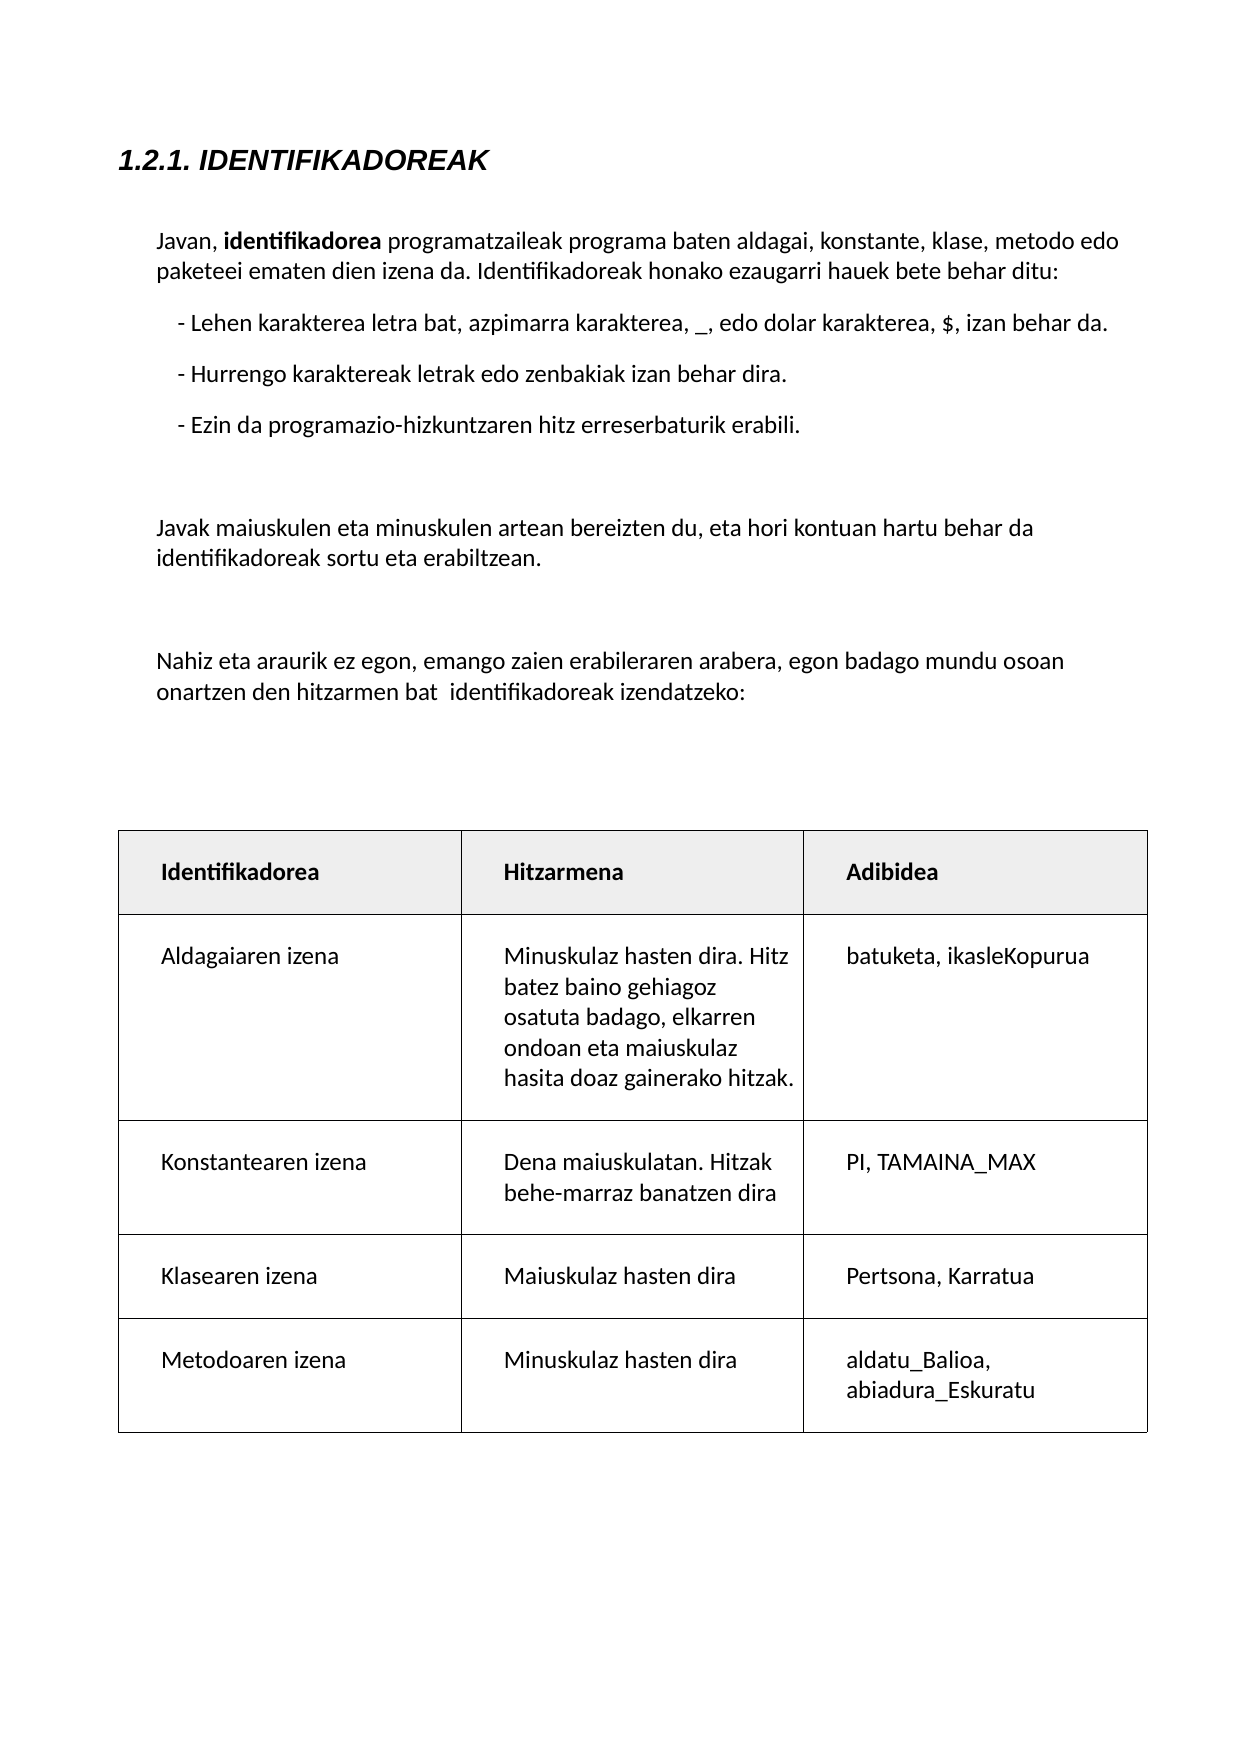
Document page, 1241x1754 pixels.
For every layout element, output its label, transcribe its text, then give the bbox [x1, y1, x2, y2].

table_cell Metodoaren izena [119, 1319, 461, 1432]
text - Ezin da programazio-hizkuntzaren hitz erreserbaturik erabili. [177, 409, 1122, 440]
table_cell Klasearen izena [119, 1235, 461, 1317]
table_cell Pertsona, Karratua [804, 1235, 1147, 1317]
table_header Hitzarmena [462, 831, 803, 914]
text Nahiz eta araurik ez egon, emango zaien erabileraren arabera, egon badago mundu osoan onartzen den hitzarmen bat identifikadoreak izendatzeko: [156, 645, 1122, 706]
subtitle 1.2.1. IDENTIFIKADOREAK [118, 143, 1122, 177]
table_cell Aldagaiaren izena [119, 915, 461, 1119]
table_header Identifikadorea [119, 831, 461, 914]
table_cell Minuskulaz hasten dira. Hitz batez baino gehiagoz osatuta badago, elkarren ondoan eta maiuskulaz hasita doaz gainerako hitzak. [462, 915, 803, 1119]
table_header Adibidea [804, 831, 1147, 914]
table_cell Dena maiuskulatan. Hitzak behe-marraz banatzen dira [462, 1121, 803, 1234]
table_cell aldatu_Balioa, abiadura_Eskuratu [804, 1319, 1147, 1432]
table_cell Maiuskulaz hasten dira [462, 1235, 803, 1317]
text Javak maiuskulen eta minuskulen artean bereizten du, eta hori kontuan hartu behar da identifikadoreak sortu eta erabiltzean. [156, 512, 1122, 573]
table_cell batuketa, ikasleKopurua [804, 915, 1147, 1119]
table_cell Minuskulaz hasten dira [462, 1319, 803, 1432]
text Javan, identifikadorea programatzaileak programa baten aldagai, konstante, klase, metodo edo paketeei ematen dien izena da. Identifikadoreak honako ezaugarri hauek bete behar ditu: [156, 225, 1122, 286]
text - Hurrengo karaktereak letrak edo zenbakiak izan behar dira. [177, 358, 1122, 388]
text - Lehen karakterea letra bat, azpimarra karakterea, _, edo dolar karakterea, $, izan behar da. [177, 307, 1122, 337]
table_cell Konstantearen izena [119, 1121, 461, 1234]
table_cell PI, TAMAINA_MAX [804, 1121, 1147, 1234]
